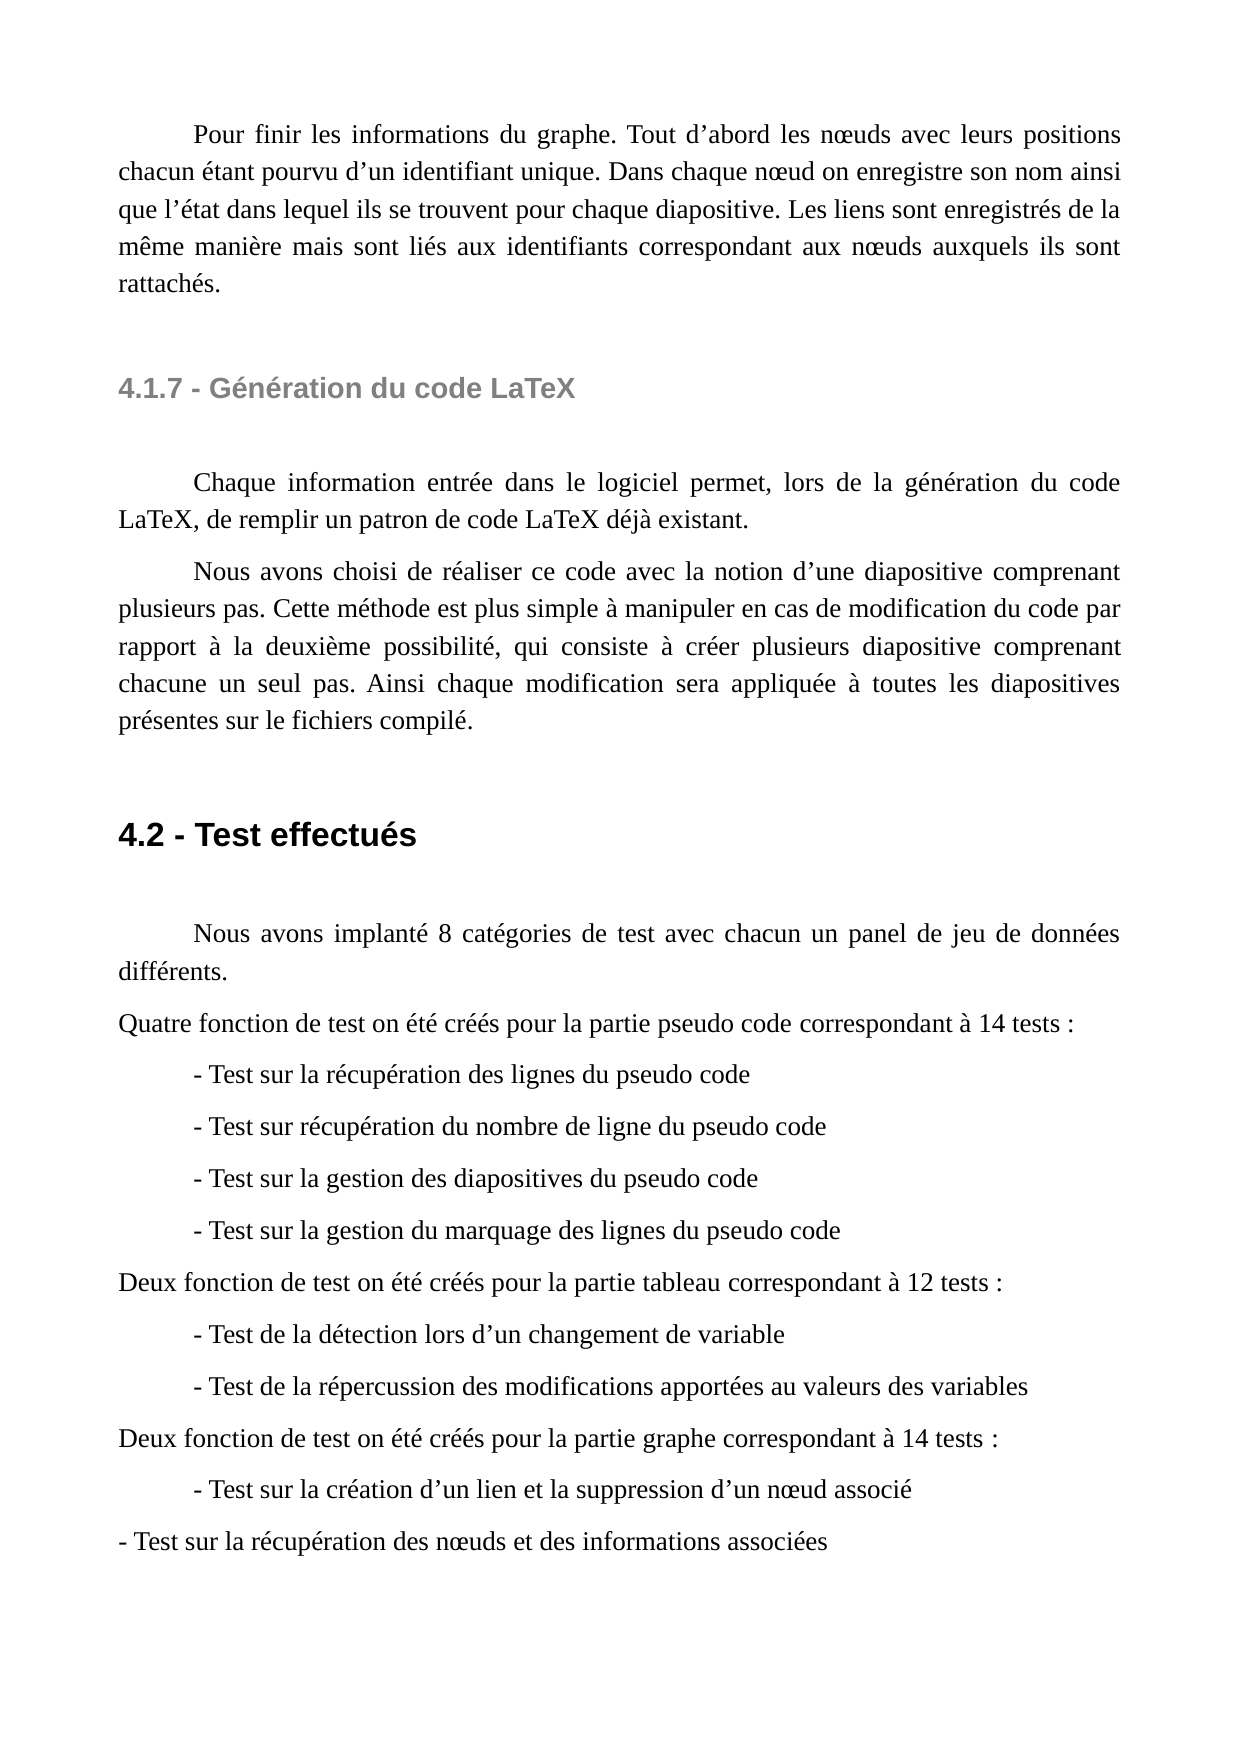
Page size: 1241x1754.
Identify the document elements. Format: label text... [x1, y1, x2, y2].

text Deux fonction de test on été créés pour la partie graphe correspondant à 14 tests : [118, 1422, 1122, 1453]
text Pour finir les informations du graphe. Tout d’abord les nœuds avec leurs positions chacun étant pourvu d’un identifiant unique. Dans chaque nœud on enregistre son nom ainsi que l’état dans lequel ils se trouvent pour chaque diapositive. Les liens sont enregistrés de la même manière mais sont liés aux identifiants correspondant aux nœuds auxquels ils sont rattachés. [118, 118, 1122, 298]
text - Test sur la gestion des diapositives du pseudo code [118, 1162, 1122, 1193]
text Nous avons choisi de réaliser ce code avec la notion d’une diapositive comprenant plusieurs pas. Cette méthode est plus simple à manipuler en cas de modification du code par rapport à la deuxième possibilité, qui consiste à créer plusieurs diapositive comprenant chacune un seul pas. Ainsi chaque modification sera appliquée à toutes les diapositives présentes sur le fichiers compilé. [118, 555, 1122, 736]
text Chaque information entrée dans le logiciel permet, lors de la génération du code LaTeX, de remplir un patron de code LaTeX déjà existant. [118, 466, 1122, 534]
text - Test sur la récupération des nœuds et des informations associées [118, 1525, 1122, 1557]
text Deux fonction de test on été créés pour la partie tableau correspondant à 12 tests : [118, 1266, 1122, 1297]
text - Test sur récupération du nombre de ligne du pseudo code [118, 1110, 1122, 1142]
text - Test sur la création d’un lien et la suppression d’un nœud associé [118, 1473, 1122, 1505]
text Nous avons implanté 8 catégories de test avec chacun un panel de jeu de données différents. [118, 917, 1122, 986]
text - Test sur la gestion du marquage des lignes du pseudo code [118, 1214, 1122, 1245]
subtitle 4.1.7 - Génération du code LaTeX [118, 371, 1122, 404]
text Quatre fonction de test on été créés pour la partie pseudo code correspondant à 14 tests : [118, 1007, 1122, 1038]
text - Test de la répercussion des modifications apportées au valeurs des variables [118, 1370, 1122, 1401]
subtitle 4.2 - Test effectués [118, 814, 1122, 853]
text - Test sur la récupération des lignes du pseudo code [118, 1058, 1122, 1090]
text - Test de la détection lors d’un changement de variable [118, 1318, 1122, 1349]
